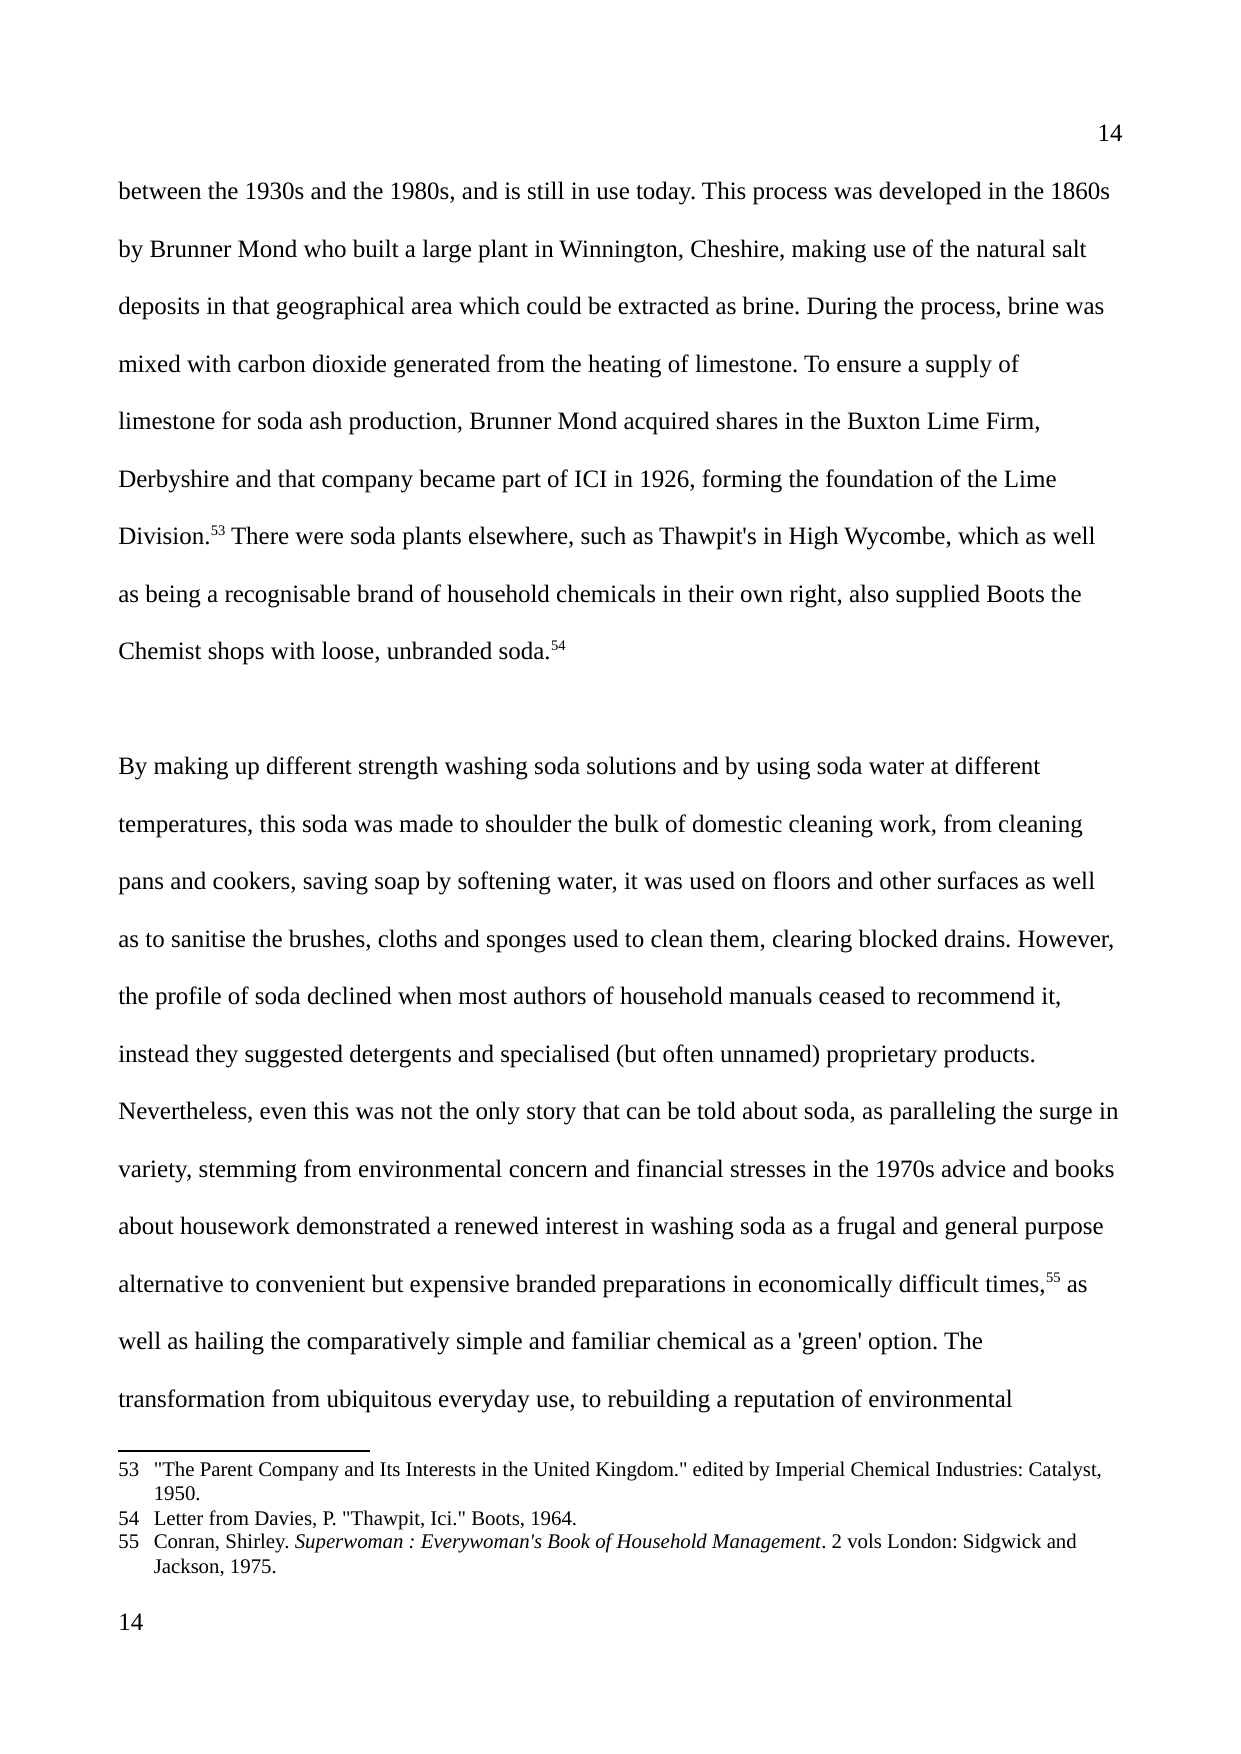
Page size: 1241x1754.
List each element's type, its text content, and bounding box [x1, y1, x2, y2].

text Conran, Shirley. Superwoman : Everywoman's Book of Household Management. 2 vols London: Sidgwick and Jackson, 1975. [118, 1529, 1122, 1578]
text By making up different strength washing soda solutions and by using soda water at different temperatures, this soda was made to shoulder the bulk of domestic cleaning work, from cleaning pans and cookers, saving soap by softening water, it was used on floors and other surfaces as well as to sanitise the brushes, cloths and sponges used to clean them, clearing blocked drains. However, the profile of soda declined when most authors of household manuals ceased to recommend it, instead they suggested detergents and specialised (but often unnamed) proprietary products. Nevertheless, even this was not the only story that can be told about soda, as paralleling the surge in variety, stemming from environmental concern and financial stresses in the 1970s advice and books about housework demonstrated a renewed interest in washing soda as a frugal and general purpose alternative to convenient but expensive branded preparations in economically difficult times, as well as hailing the comparatively simple and familiar chemical as a 'green' option. The transformation from ubiquitous everyday use, to rebuilding a reputation of environmental [118, 751, 1122, 1413]
text between the 1930s and the 1980s, and is still in use today. This process was developed in the 1860s by Brunner Mond who built a large plant in Winnington, Cheshire, making use of the natural salt deposits in that geographical area which could be extracted as brine. During the process, brine was mixed with carbon dioxide generated from the heating of limestone. To ensure a supply of limestone for soda ash production, Brunner Mond acquired shares in the Buxton Lime Firm, Derbyshire and that company became part of ICI in 1926, forming the foundation of the Lime Division. There were soda plants elsewhere, such as Thawpit's in High Wycombe, which as well as being a recognisable brand of household chemicals in their own right, also supplied Boots the Chemist shops with loose, unbranded soda. [118, 176, 1122, 665]
text Letter from Davies, P. "Thawpit, Ici." Boots, 1964. [118, 1505, 1122, 1529]
text "The Parent Company and Its Interests in the United Kingdom." edited by Imperial Chemical Industries: Catalyst, 1950. [118, 1457, 1122, 1505]
